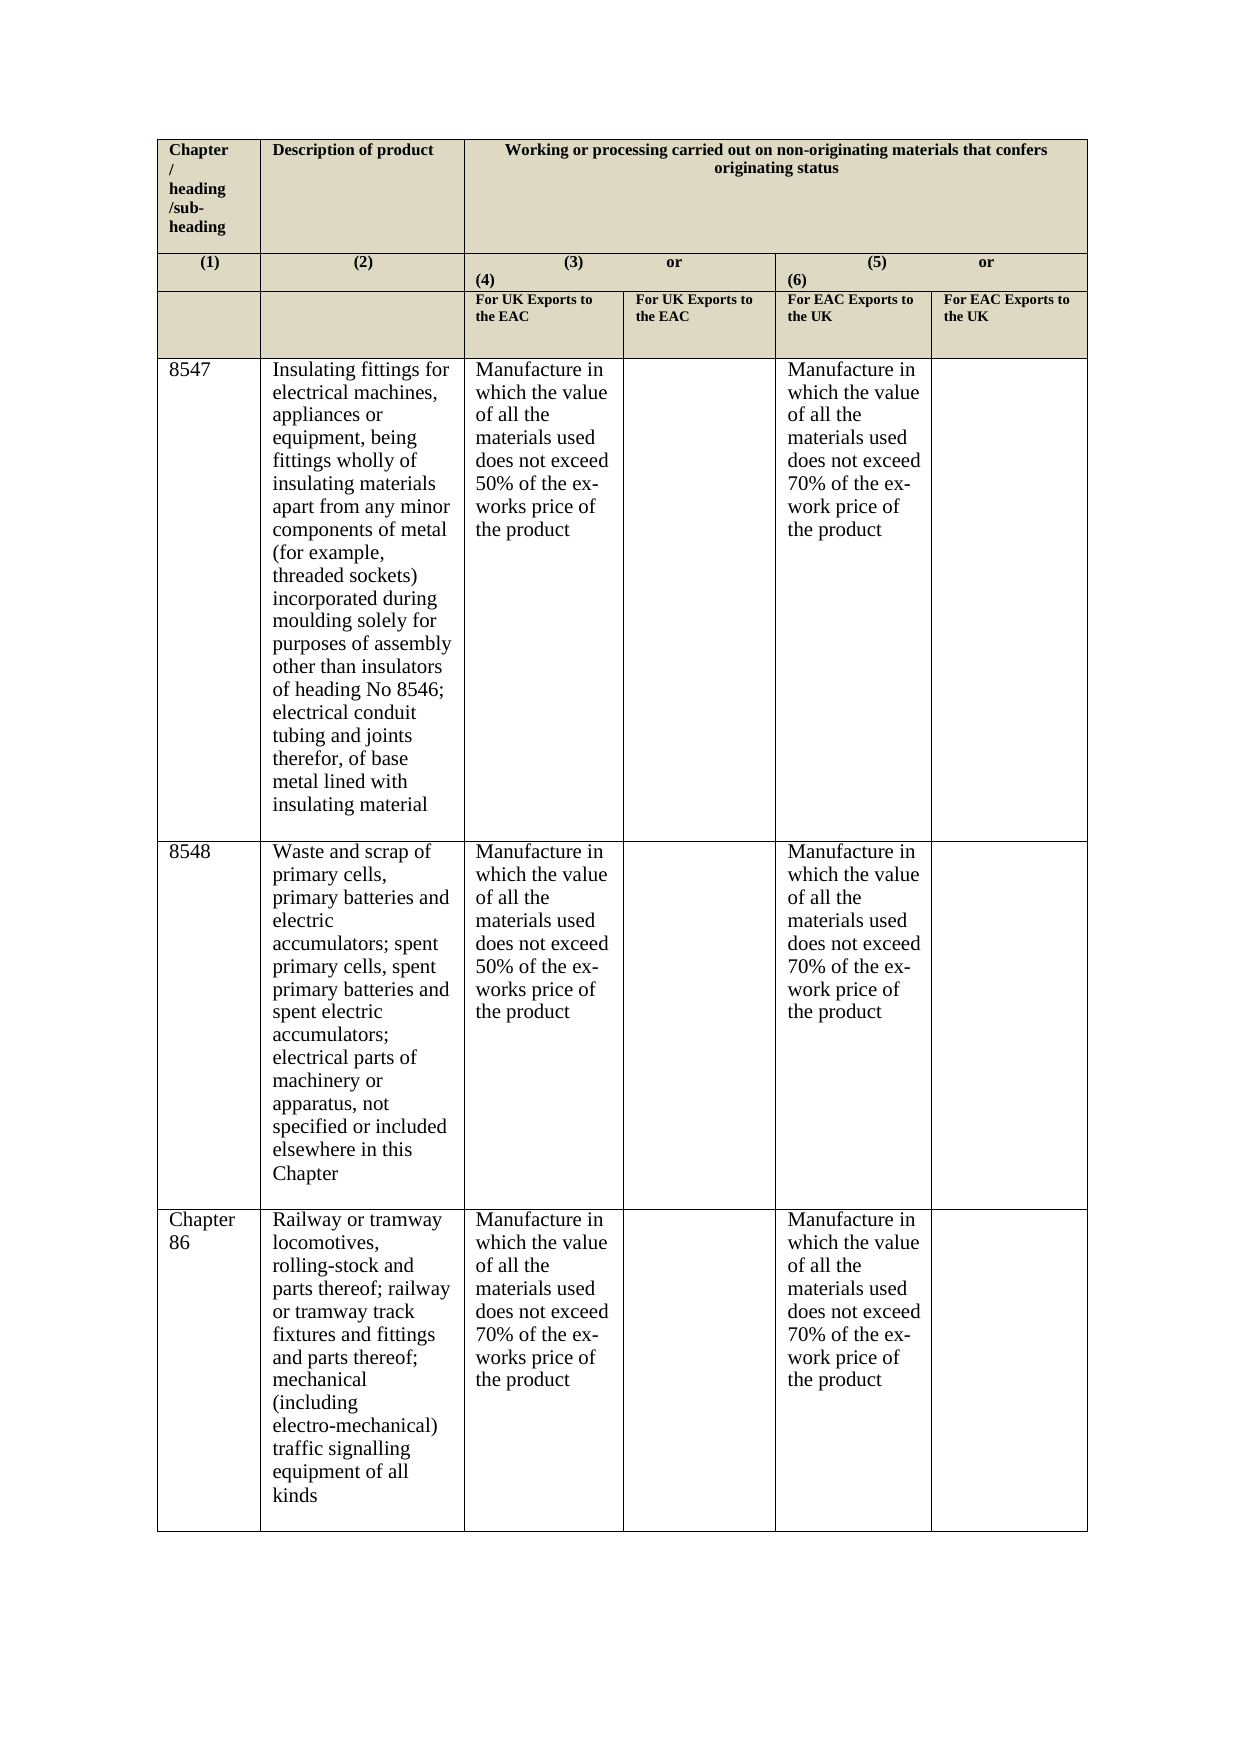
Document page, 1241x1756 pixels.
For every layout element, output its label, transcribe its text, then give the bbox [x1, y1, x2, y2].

table_cell [465, 1161, 623, 1209]
table_cell [158, 1116, 260, 1138]
table_cell [465, 564, 623, 587]
table_cell rolling-stock and [261, 1255, 464, 1278]
table_cell [465, 254, 529, 272]
table_cell [158, 656, 260, 679]
table_header Description of product [261, 140, 464, 253]
table_cell (2) [261, 254, 464, 272]
table_cell [158, 1415, 260, 1438]
table_cell [158, 933, 260, 955]
table_cell [529, 272, 624, 291]
table_cell [932, 272, 1087, 291]
table_cell [465, 542, 623, 564]
table_cell does not exceed [465, 933, 623, 955]
table_cell [158, 702, 260, 724]
table_cell 70% of the ex- [776, 1324, 931, 1346]
table_cell [776, 702, 931, 724]
table_cell materials used [465, 427, 623, 450]
table_cell [776, 793, 931, 841]
table_cell [465, 656, 623, 679]
table_cell does not exceed [776, 1301, 931, 1323]
table_cell 8548 [158, 842, 260, 864]
table_cell [776, 1161, 931, 1209]
table_cell [158, 404, 260, 427]
table_cell [158, 1392, 260, 1415]
table_cell [776, 656, 931, 679]
table_cell Chapter [158, 1210, 260, 1232]
table_cell threaded sockets) [261, 564, 464, 587]
table_cell [776, 1392, 931, 1415]
table_cell 50% of the ex- [465, 955, 623, 978]
table_cell which the value [465, 1232, 623, 1255]
table_cell does not exceed [465, 450, 623, 473]
table_cell Insulating fittings for [261, 359, 464, 381]
table_cell accumulators; spent [261, 933, 464, 955]
table_cell materials used [776, 427, 931, 450]
table_cell [158, 1438, 260, 1461]
table_cell [158, 1093, 260, 1116]
table_cell 70% of the ex- [465, 1324, 623, 1346]
table_cell [776, 254, 836, 272]
table_cell [158, 887, 260, 910]
table_cell spent electric [261, 1001, 464, 1024]
table_cell apart from any minor [261, 496, 464, 519]
table_cell [158, 1024, 260, 1047]
table_cell appliances or [261, 404, 464, 427]
table_cell [465, 725, 623, 747]
table_cell [776, 1484, 931, 1531]
table_cell [465, 1093, 623, 1116]
table_cell which the value [776, 864, 931, 887]
table_cell For UK Exports to the EAC [465, 292, 623, 358]
table_cell 70% of the ex- [776, 955, 931, 978]
table_cell [158, 564, 260, 587]
table_cell parts thereof; railway [261, 1278, 464, 1301]
table_cell [158, 1278, 260, 1301]
table_cell kinds [261, 1484, 464, 1531]
table_cell accumulators; [261, 1024, 464, 1047]
table_cell [776, 748, 931, 770]
table_cell (3) [529, 254, 624, 272]
table_cell work price of [776, 1346, 931, 1369]
table_cell materials used [776, 1278, 931, 1301]
table_cell [158, 1255, 260, 1278]
table_cell [465, 770, 623, 793]
table_cell [465, 1116, 623, 1138]
table_cell Manufacture in [465, 1210, 623, 1232]
table_cell [776, 1438, 931, 1461]
table_cell [776, 1093, 931, 1116]
table_cell primary batteries and [261, 978, 464, 1001]
table_cell [158, 610, 260, 633]
table_cell [624, 272, 775, 291]
table_cell [465, 1438, 623, 1461]
table_cell materials used [465, 1278, 623, 1301]
table_cell Manufacture in [776, 359, 931, 381]
table_cell which the value [465, 381, 623, 404]
table_cell primary batteries and [261, 887, 464, 910]
table_cell [776, 1116, 931, 1138]
table_cell insulating material [261, 793, 464, 841]
table_cell [776, 542, 931, 564]
table_cell work price of [776, 978, 931, 1001]
table_cell [932, 359, 1087, 841]
table_cell [465, 1070, 623, 1093]
table_cell equipment, being [261, 427, 464, 450]
table_cell electrical machines, [261, 381, 464, 404]
table_cell work price of [776, 496, 931, 519]
table_cell [158, 1301, 260, 1323]
table_cell fixtures and fittings [261, 1324, 464, 1346]
table_cell which the value [465, 864, 623, 887]
table_cell For EAC Exports to the UK [776, 292, 931, 358]
table_cell [261, 292, 464, 358]
table_cell electric [261, 910, 464, 933]
table_cell the product [465, 1369, 623, 1392]
table_cell [158, 1346, 260, 1369]
table_cell the product [776, 1369, 931, 1392]
table_cell [158, 519, 260, 542]
table_cell and parts thereof; [261, 1346, 464, 1369]
table_cell Waste and scrap of [261, 842, 464, 864]
table_cell of all the [776, 404, 931, 427]
table_cell [465, 1484, 623, 1531]
table_cell traffic signalling [261, 1438, 464, 1461]
table_cell equipment of all [261, 1461, 464, 1484]
table_cell [158, 381, 260, 404]
table_cell [465, 793, 623, 841]
table_cell 86 [158, 1232, 260, 1255]
table_cell [158, 793, 260, 841]
table_cell [776, 1047, 931, 1070]
table_cell (including [261, 1392, 464, 1415]
table_cell components of metal [261, 519, 464, 542]
table_cell [158, 292, 260, 358]
table_cell works price of [465, 1346, 623, 1369]
table_cell therefor, of base [261, 748, 464, 770]
table_cell [158, 587, 260, 610]
table_cell the product [776, 519, 931, 542]
table_cell which the value [776, 381, 931, 404]
table_cell [261, 272, 464, 291]
table_cell [776, 1461, 931, 1484]
table_cell elsewhere in this [261, 1139, 464, 1161]
table_cell or [624, 254, 775, 272]
table_cell (5) [836, 254, 932, 272]
table_cell of all the [776, 887, 931, 910]
table_cell of all the [465, 887, 623, 910]
table_cell fittings wholly of [261, 450, 464, 473]
table_cell [465, 633, 623, 656]
table_cell [158, 1484, 260, 1531]
table_cell [465, 748, 623, 770]
table_cell [465, 679, 623, 702]
table_cell [465, 702, 623, 724]
table_cell [776, 633, 931, 656]
table_cell [624, 359, 775, 841]
table_cell Chapter [261, 1161, 464, 1209]
table_cell [465, 587, 623, 610]
table_cell [158, 1139, 260, 1161]
table_cell Manufacture in [776, 1210, 931, 1232]
table_cell does not exceed [776, 933, 931, 955]
table_cell materials used [465, 910, 623, 933]
table_cell 8547 [158, 359, 260, 381]
table_cell [158, 473, 260, 496]
table_cell specified or included [261, 1116, 464, 1138]
table_cell tubing and joints [261, 725, 464, 747]
table_cell [776, 1024, 931, 1047]
table_cell [836, 272, 932, 291]
table_cell [158, 1324, 260, 1346]
table_cell the product [465, 1001, 623, 1024]
table_cell Manufacture in [776, 842, 931, 864]
table_cell of heading No 8546; [261, 679, 464, 702]
table_cell works price of [465, 978, 623, 1001]
table_cell insulating materials [261, 473, 464, 496]
table_cell [158, 633, 260, 656]
table_cell or [932, 254, 1087, 272]
table_cell does not exceed [465, 1301, 623, 1323]
table_cell [158, 679, 260, 702]
table_cell incorporated during [261, 587, 464, 610]
table_cell Manufacture in [465, 359, 623, 381]
table_cell electrical parts of [261, 1047, 464, 1070]
table_cell or tramway track [261, 1301, 464, 1323]
table_cell [158, 725, 260, 747]
table_cell [158, 1161, 260, 1209]
table_cell of all the [465, 404, 623, 427]
table_header Working or processing carried out on non-originating materials that confers originating status [465, 140, 1087, 253]
table_cell [158, 542, 260, 564]
table_cell of all the [776, 1255, 931, 1278]
table_cell [158, 978, 260, 1001]
table_cell [158, 450, 260, 473]
table_cell [776, 1070, 931, 1093]
table_cell [158, 1070, 260, 1093]
table_cell of all the [465, 1255, 623, 1278]
table_cell [158, 1369, 260, 1392]
table_cell (4) [465, 272, 529, 291]
table_cell [158, 1047, 260, 1070]
table_cell [465, 1461, 623, 1484]
table_cell works price of [465, 496, 623, 519]
table_cell [624, 1210, 775, 1531]
table_cell [776, 679, 931, 702]
table_cell [158, 1001, 260, 1024]
table_cell [624, 842, 775, 1209]
table_cell materials used [776, 910, 931, 933]
table_cell (for example, [261, 542, 464, 564]
table_cell [776, 770, 931, 793]
table_cell [158, 864, 260, 887]
table_cell purposes of assembly [261, 633, 464, 656]
table_cell primary cells, spent [261, 955, 464, 978]
table_cell [932, 1210, 1087, 1531]
table_cell [776, 1139, 931, 1161]
table_cell [465, 610, 623, 633]
table_cell the product [465, 519, 623, 542]
table_cell [158, 748, 260, 770]
table_cell For UK Exports to the EAC [624, 292, 775, 358]
table_cell [158, 1461, 260, 1484]
table_cell [776, 587, 931, 610]
table_cell [158, 770, 260, 793]
table_cell locomotives, [261, 1232, 464, 1255]
table_cell Manufacture in [465, 842, 623, 864]
table_cell primary cells, [261, 864, 464, 887]
table_cell [776, 564, 931, 587]
table_cell [932, 842, 1087, 1209]
table_cell [776, 610, 931, 633]
table_cell [465, 1024, 623, 1047]
table_cell [158, 910, 260, 933]
table_header Chapter/heading/sub-heading [158, 140, 260, 253]
table_cell [465, 1139, 623, 1161]
table_cell (6) [776, 272, 836, 291]
table_cell apparatus, not [261, 1093, 464, 1116]
table_cell [465, 1047, 623, 1070]
table_cell does not exceed [776, 450, 931, 473]
table_cell the product [776, 1001, 931, 1024]
table_cell [776, 1415, 931, 1438]
table_cell [776, 725, 931, 747]
table_cell Railway or tramway [261, 1210, 464, 1232]
table_cell For EAC Exports to the UK [932, 292, 1087, 358]
table_cell mechanical [261, 1369, 464, 1392]
table_cell electro-mechanical) [261, 1415, 464, 1438]
table_cell (1) [158, 254, 260, 272]
table_cell [158, 427, 260, 450]
table_cell [158, 496, 260, 519]
table_cell [465, 1392, 623, 1415]
table_cell which the value [776, 1232, 931, 1255]
table_cell other than insulators [261, 656, 464, 679]
table_cell [465, 1415, 623, 1438]
table_cell [158, 955, 260, 978]
table_cell 70% of the ex- [776, 473, 931, 496]
table_cell [158, 272, 260, 291]
table_cell machinery or [261, 1070, 464, 1093]
table_cell electrical conduit [261, 702, 464, 724]
table_cell 50% of the ex- [465, 473, 623, 496]
table_cell metal lined with [261, 770, 464, 793]
table_cell moulding solely for [261, 610, 464, 633]
